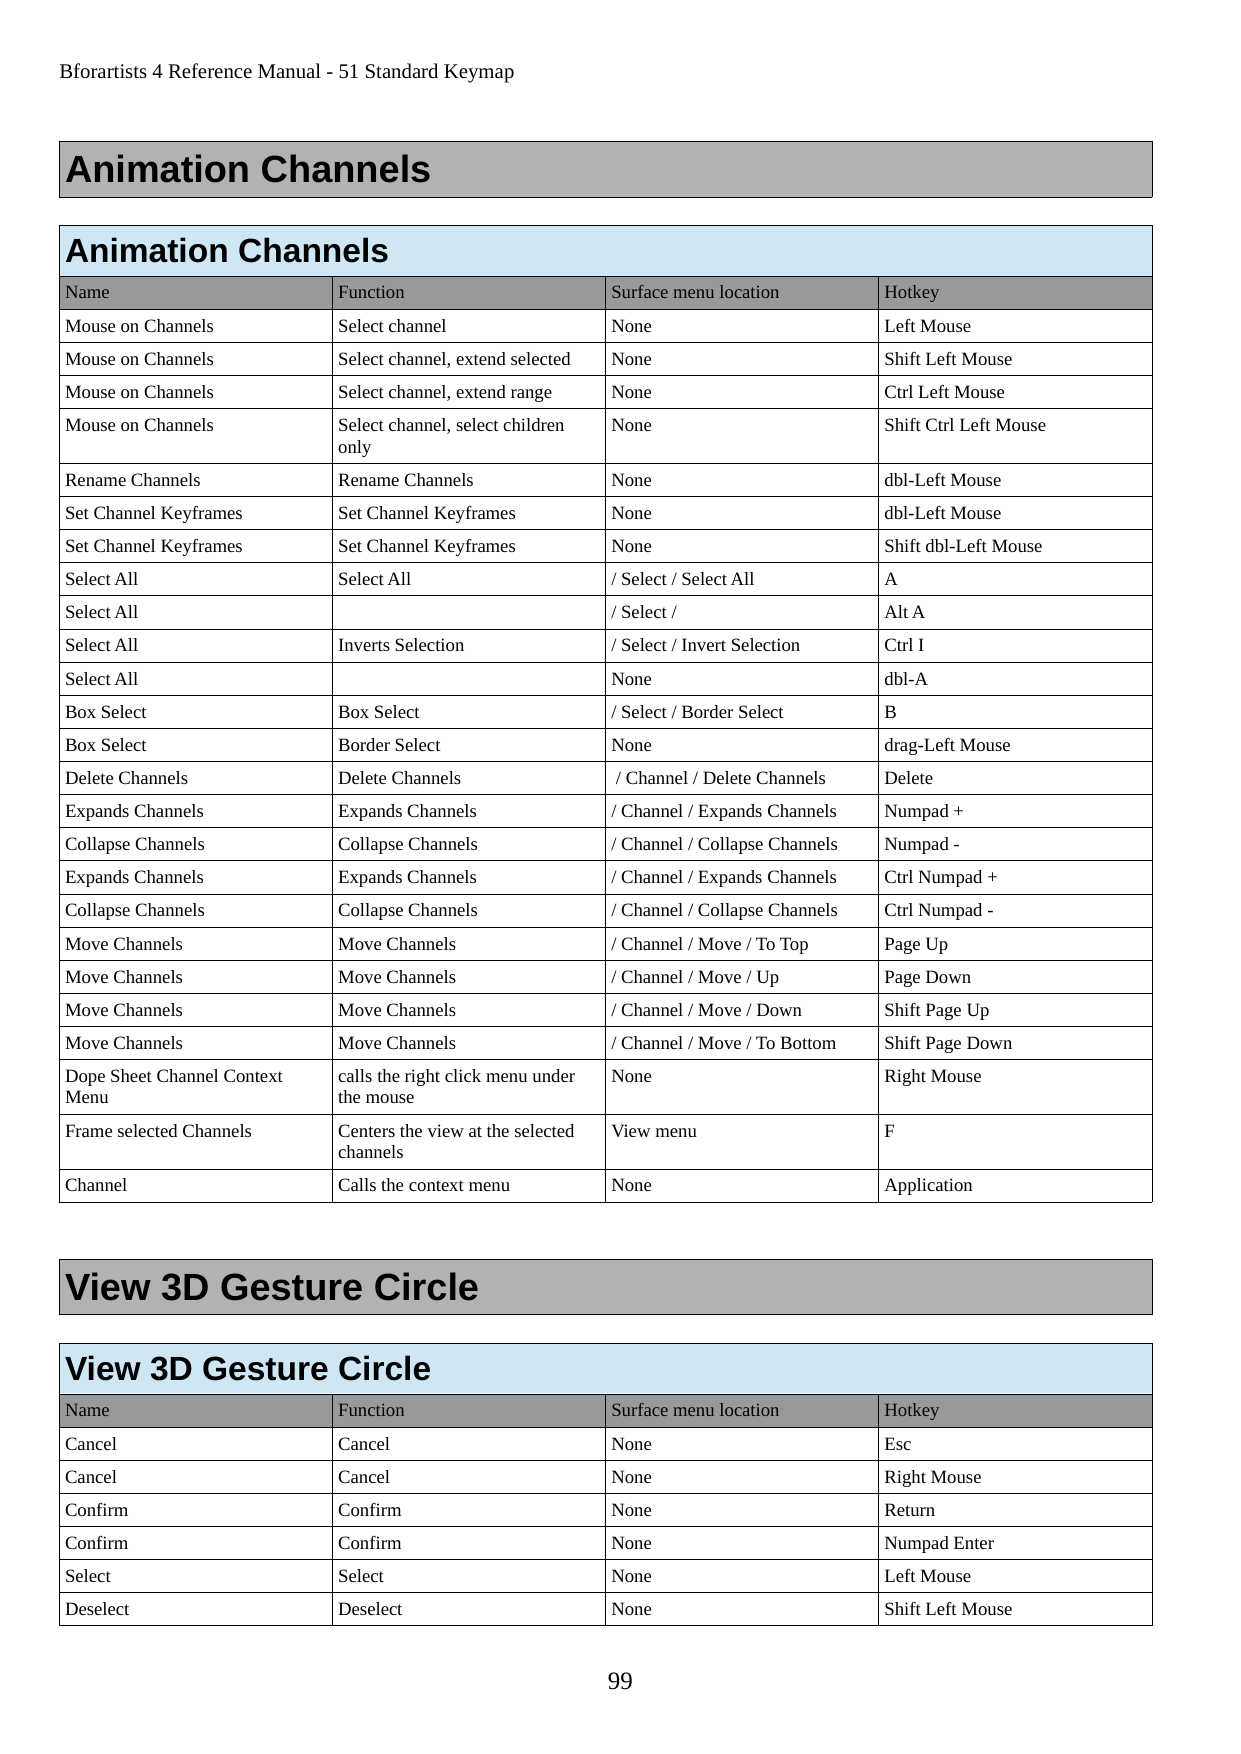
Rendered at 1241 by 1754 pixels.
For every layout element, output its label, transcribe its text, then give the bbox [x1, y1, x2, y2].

table_cell Expands Channels [333, 861, 605, 893]
table_cell None [606, 663, 878, 695]
table_cell Cancel [333, 1461, 605, 1493]
table_cell Collapse Channels [60, 895, 332, 927]
table_cell None [606, 464, 878, 496]
table_cell Inverts Selection [333, 630, 605, 662]
table_cell View menu [606, 1115, 878, 1168]
table_cell Border Select [333, 729, 605, 761]
table_cell Move Channels [60, 994, 332, 1026]
table_cell / Channel / Expands Channels [606, 795, 878, 827]
table_cell Hotkey [879, 1395, 1152, 1427]
table_cell None [606, 1060, 878, 1114]
table_cell Rename Channels [333, 464, 605, 496]
table_cell None [606, 1593, 878, 1625]
table_cell Mouse on Channels [60, 376, 332, 408]
table_cell Numpad Enter [879, 1527, 1152, 1559]
table_cell None [606, 1494, 878, 1526]
table_cell Dope Sheet Channel Context Menu [60, 1060, 332, 1114]
table_header Animation Channels [60, 142, 1152, 197]
table_cell Set Channel Keyframes [333, 497, 605, 529]
table_cell Collapse Channels [60, 828, 332, 860]
table_cell Select All [333, 563, 605, 595]
table_cell / Select / Invert Selection [606, 630, 878, 662]
table_cell Confirm [333, 1494, 605, 1526]
table_cell Set Channel Keyframes [333, 530, 605, 562]
table_cell Select channel, select children only [333, 409, 605, 463]
table_cell Shift Page Up [879, 994, 1152, 1026]
table_cell Left Mouse [879, 1560, 1152, 1592]
table_cell drag-Left Mouse [879, 729, 1152, 761]
table_cell / Channel / Collapse Channels [606, 828, 878, 860]
table_cell Select All [60, 563, 332, 595]
table_cell [333, 663, 605, 695]
table_cell Delete Channels [60, 762, 332, 794]
table_header View 3D Gesture Circle [60, 1260, 1152, 1314]
table_cell Mouse on Channels [60, 343, 332, 375]
table_cell None [606, 530, 878, 562]
table_cell Delete [879, 762, 1152, 794]
table_cell None [606, 343, 878, 375]
table_cell Ctrl Numpad + [879, 861, 1152, 893]
table_cell Box Select [333, 696, 605, 728]
table_cell Select All [60, 630, 332, 662]
table_cell Expands Channels [60, 795, 332, 827]
table_cell None [606, 1170, 878, 1202]
table_cell None [606, 729, 878, 761]
table_cell Select [60, 1560, 332, 1592]
table_cell F [879, 1115, 1152, 1168]
table_cell Right Mouse [879, 1461, 1152, 1493]
table_cell Collapse Channels [333, 895, 605, 927]
table_cell Select channel, extend selected [333, 343, 605, 375]
table_cell Select All [60, 663, 332, 695]
table_cell Expands Channels [60, 861, 332, 893]
table_cell Move Channels [333, 928, 605, 960]
table_cell / Channel / Expands Channels [606, 861, 878, 893]
table_cell None [606, 376, 878, 408]
table_cell Expands Channels [333, 795, 605, 827]
table_cell Return [879, 1494, 1152, 1526]
table_cell Frame selected Channels [60, 1115, 332, 1168]
table_cell None [606, 1560, 878, 1592]
table_cell Confirm [333, 1527, 605, 1559]
table_cell B [879, 696, 1152, 728]
table_cell Name [60, 277, 332, 309]
table_cell / Channel / Move / Down [606, 994, 878, 1026]
table_cell dbl-Left Mouse [879, 464, 1152, 496]
table_cell Box Select [60, 729, 332, 761]
table_cell Channel [60, 1170, 332, 1202]
table_cell Select All [60, 596, 332, 628]
table_cell / Select / Select All [606, 563, 878, 595]
table_cell Cancel [60, 1428, 332, 1460]
table_cell Page Up [879, 928, 1152, 960]
table_cell Shift Page Down [879, 1027, 1152, 1059]
table_header Animation Channels [60, 226, 1152, 276]
table_header View 3D Gesture Circle [60, 1344, 1152, 1393]
table_cell Deselect [333, 1593, 605, 1625]
table_cell Name [60, 1395, 332, 1427]
table_cell Esc [879, 1428, 1152, 1460]
table_cell Surface menu location [606, 1395, 878, 1427]
table_cell None [606, 1527, 878, 1559]
table_cell / Channel / Move / To Bottom [606, 1027, 878, 1059]
table_cell Centers the view at the selected channels [333, 1115, 605, 1168]
table_cell Shift Left Mouse [879, 343, 1152, 375]
table_cell [333, 596, 605, 628]
table_cell Move Channels [60, 1027, 332, 1059]
table_cell / Select / Border Select [606, 696, 878, 728]
table_cell A [879, 563, 1152, 595]
table_cell Set Channel Keyframes [60, 497, 332, 529]
table_cell dbl-A [879, 663, 1152, 695]
table_cell Box Select [60, 696, 332, 728]
table_cell Shift dbl-Left Mouse [879, 530, 1152, 562]
table_cell None [606, 497, 878, 529]
table_cell Numpad + [879, 795, 1152, 827]
table_cell Right Mouse [879, 1060, 1152, 1114]
table_cell dbl-Left Mouse [879, 497, 1152, 529]
table_cell Function [333, 277, 605, 309]
table_cell Shift Left Mouse [879, 1593, 1152, 1625]
table_cell Cancel [60, 1461, 332, 1493]
table_cell Move Channels [60, 961, 332, 993]
table_cell Confirm [60, 1494, 332, 1526]
table_cell Deselect [60, 1593, 332, 1625]
table_cell / Channel / Collapse Channels [606, 895, 878, 927]
table_cell Calls the context menu [333, 1170, 605, 1202]
table_cell / Channel / Move / To Top [606, 928, 878, 960]
table_cell Ctrl Left Mouse [879, 376, 1152, 408]
table_cell Mouse on Channels [60, 409, 332, 463]
table_cell Delete Channels [333, 762, 605, 794]
table_cell Move Channels [333, 1027, 605, 1059]
table_cell None [606, 1461, 878, 1493]
table_cell Collapse Channels [333, 828, 605, 860]
table_cell Surface menu location [606, 277, 878, 309]
table_cell Numpad - [879, 828, 1152, 860]
table_cell Move Channels [333, 994, 605, 1026]
table_cell Select channel, extend range [333, 376, 605, 408]
table_cell Mouse on Channels [60, 310, 332, 342]
table_cell Ctrl I [879, 630, 1152, 662]
table_cell Confirm [60, 1527, 332, 1559]
table_cell Hotkey [879, 277, 1152, 309]
table_cell None [606, 409, 878, 463]
table_cell / Channel / Delete Channels [606, 762, 878, 794]
table_cell Left Mouse [879, 310, 1152, 342]
table_cell Move Channels [333, 961, 605, 993]
table_cell Move Channels [60, 928, 332, 960]
table_cell Set Channel Keyframes [60, 530, 332, 562]
table_cell Cancel [333, 1428, 605, 1460]
table_cell Select [333, 1560, 605, 1592]
table_cell calls the right click menu under the mouse [333, 1060, 605, 1114]
table_cell Application [879, 1170, 1152, 1202]
table_cell None [606, 310, 878, 342]
table_cell Select channel [333, 310, 605, 342]
table_cell None [606, 1428, 878, 1460]
table_cell / Select / [606, 596, 878, 628]
table_cell Alt A [879, 596, 1152, 628]
table_cell / Channel / Move / Up [606, 961, 878, 993]
table_cell Ctrl Numpad - [879, 895, 1152, 927]
table_cell Function [333, 1395, 605, 1427]
table_cell Rename Channels [60, 464, 332, 496]
table_cell Shift Ctrl Left Mouse [879, 409, 1152, 463]
table_cell Page Down [879, 961, 1152, 993]
